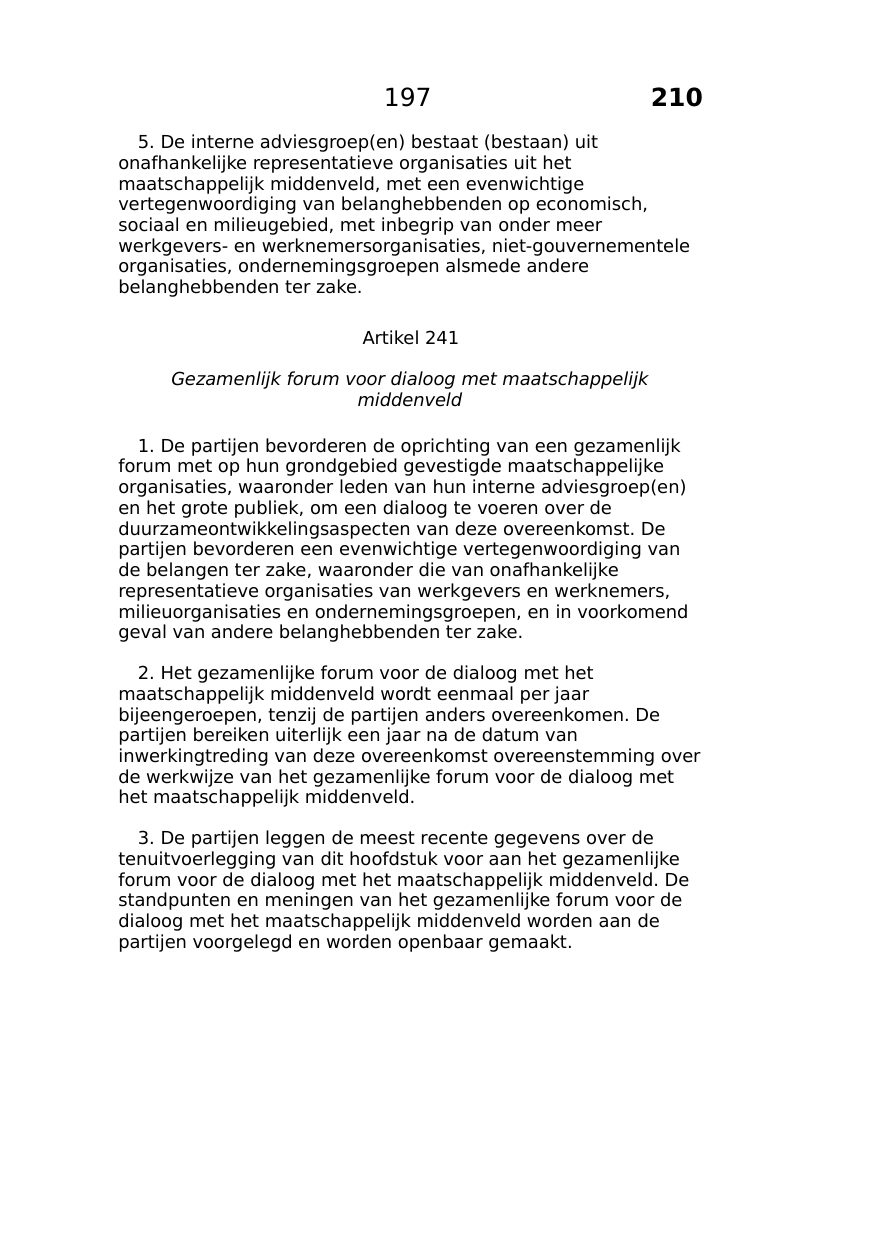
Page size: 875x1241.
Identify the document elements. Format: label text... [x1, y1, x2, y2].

text 1. De partijen bevorderen de oprichting van een gezamenlijk forum met op hun grondgebied gevestigde maatschappelijke organisaties, waaronder leden van hun interne adviesgroep(en) en het grote publiek, om een dialoog te voeren over de duurzameontwikkelingsaspecten van deze overeenkomst. De partijen bevorderen een evenwichtige vertegenwoordiging van de belangen ter zake, waaronder die van onafhankelijke representatieve organisaties van werkgevers en werknemers, milieuorganisaties en ondernemingsgroepen, en in voorkomend geval van andere belanghebbenden ter zake. [118, 436, 703, 643]
text 5. De interne adviesgroep(en) bestaat (bestaan) uit onafhankelijke representatieve organisaties uit het maatschappelijk middenveld, met een evenwichtige vertegenwoordiging van belanghebbenden op economisch, sociaal en milieugebied, met inbegrip van onder meer werkgevers- en werknemersorganisaties, niet-gouvernementele organisaties, ondernemingsgroepen alsmede andere belanghebbenden ter zake. [118, 132, 703, 298]
subtitle Artikel 241 Gezamenlijk forum voor dialoog met maatschappelijk middenveld [118, 328, 703, 411]
text 2. Het gezamenlijke forum voor de dialoog met het maatschappelijk middenveld wordt eenmaal per jaar bijeengeroepen, tenzij de partijen anders overeenkomen. De partijen bereiken uiterlijk een jaar na de datum van inwerkingtreding van deze overeenkomst overeenstemming over de werkwijze van het gezamenlijke forum voor de dialoog met het maatschappelijk middenveld. [118, 663, 703, 808]
text 3. De partijen leggen de meest recente gegevens over de tenuitvoerlegging van dit hoofdstuk voor aan het gezamenlijke forum voor de dialoog met het maatschappelijk middenveld. De standpunten en meningen van het gezamenlijke forum voor de dialoog met het maatschappelijk middenveld worden aan de partijen voorgelegd en worden openbaar gemaakt. [118, 828, 703, 952]
